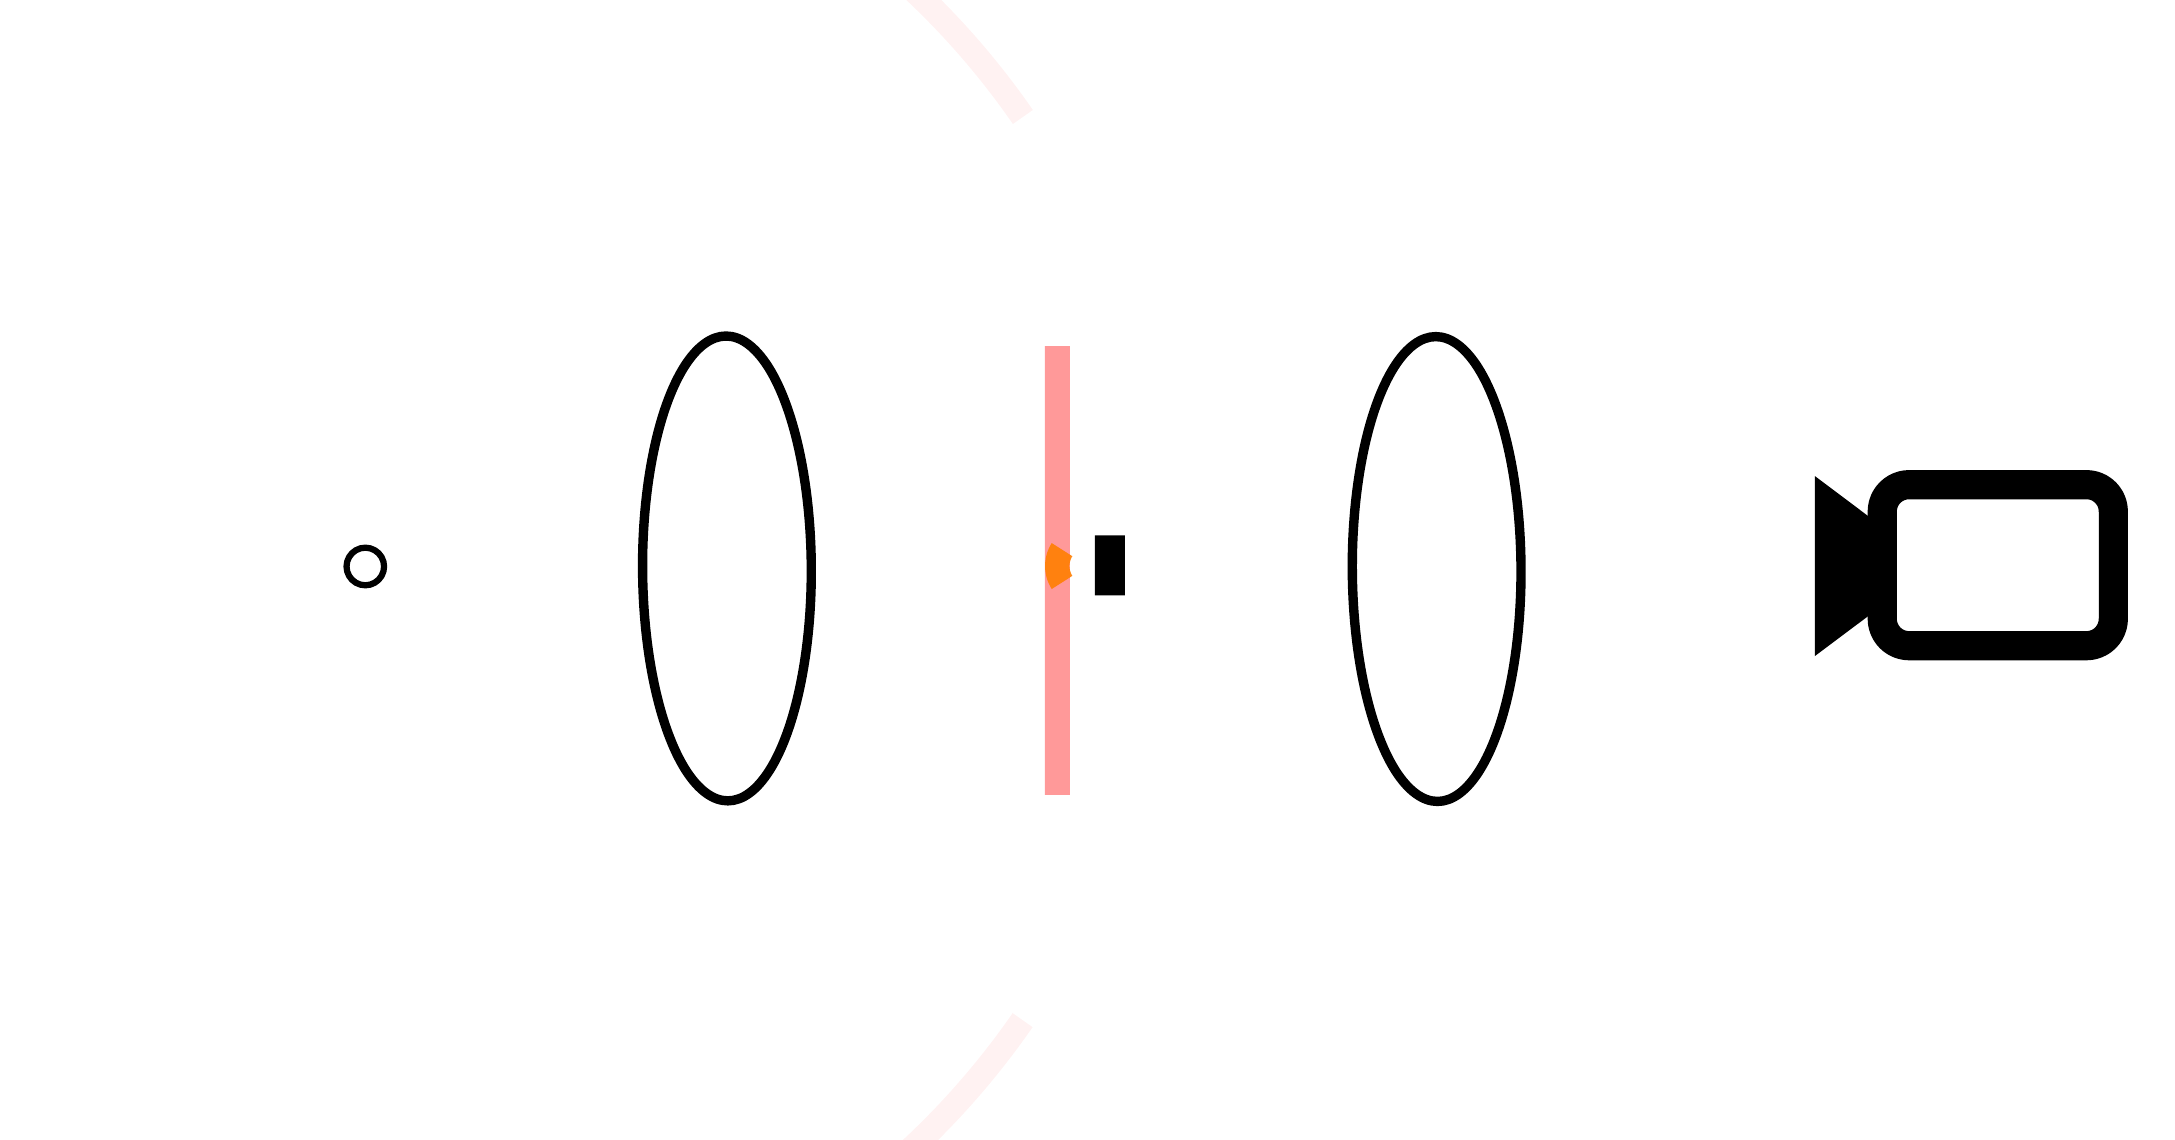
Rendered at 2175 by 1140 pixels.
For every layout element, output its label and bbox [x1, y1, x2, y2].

text_box [642, 0, 1747, 1140]
text_box [1814, 476, 1875, 657]
text_box [1882, 484, 2114, 646]
